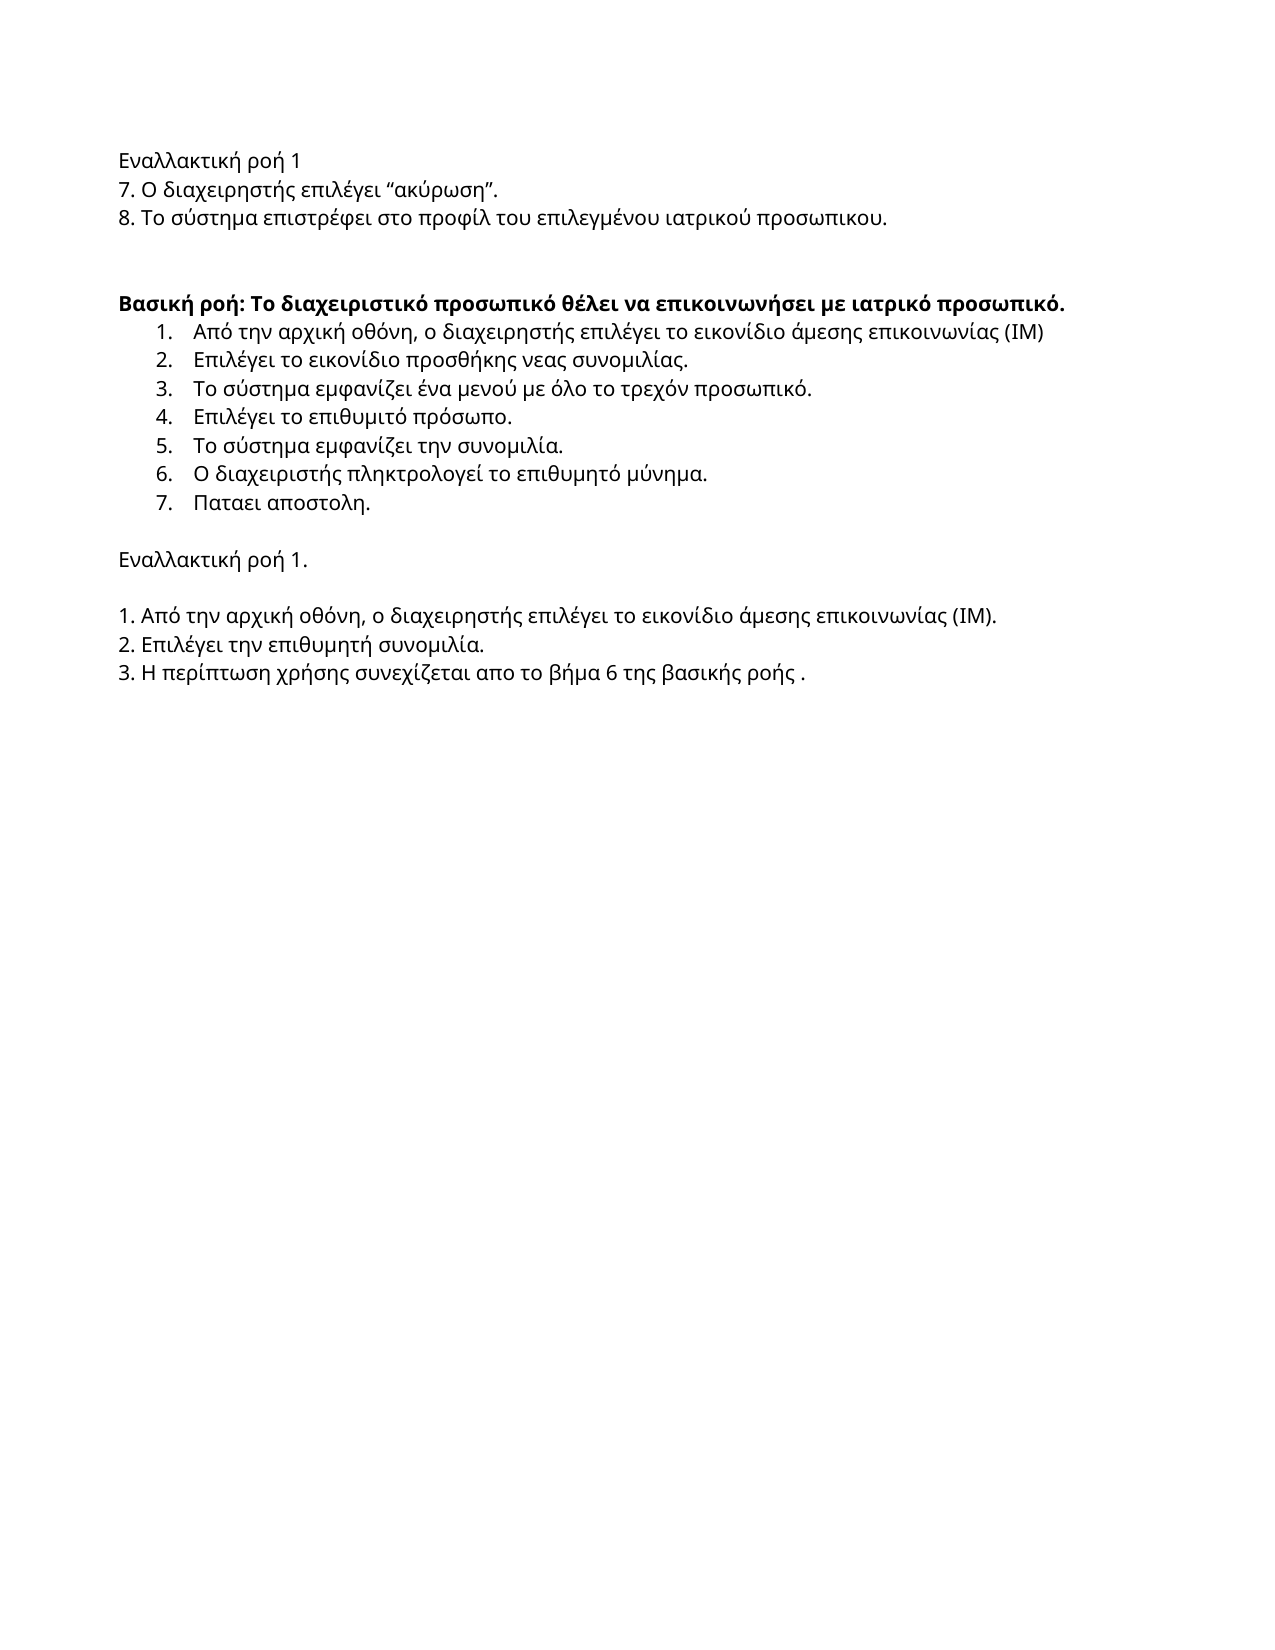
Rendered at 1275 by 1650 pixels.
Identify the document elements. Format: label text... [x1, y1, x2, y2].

text 8. Το σύστημα επιστρέφει στο προφίλ του επιλεγμένου ιατρικού προσωπικου. [118, 203, 1157, 232]
list Το σύστημα εμφανίζει ένα μενού με όλο το τρεχόν προσωπικό. [156, 374, 1157, 402]
list 3. Η περίπτωση χρήσης συνεχίζεται απο το βήμα 6 της βασικής ροής . [118, 658, 1157, 687]
text 7. Ο διαχειρηστής επιλέγει “ακύρωση”. [118, 175, 1157, 203]
list 1. Από την αρχική οθόνη, ο διαχειρηστής επιλέγει το εικονίδιο άμεσης επικοινωνίας (IM). [118, 602, 1157, 630]
list Ο διαχειριστής πληκτρολογεί το επιθυμητό μύνημα. [156, 459, 1157, 488]
list 2. Επιλέγει την επιθυμητή συνομιλία. [118, 630, 1157, 658]
list Από την αρχική οθόνη, ο διαχειρηστής επιλέγει το εικονίδιο άμεσης επικοινωνίας (IM) [156, 317, 1157, 346]
list Επιλέγει το εικονίδιο προσθήκης νεας συνομιλίας. [156, 346, 1157, 374]
list Εναλλακτική ροή 1. [118, 545, 1157, 573]
list Παταει αποστολη. [156, 488, 1157, 516]
text Βασική ροή: Το διαχειριστικό προσωπικό θέλει να επικοινωνήσει με ιατρικό προσωπικό. [118, 289, 1157, 317]
list Το σύστημα εμφανίζει την συνομιλία. [156, 431, 1157, 459]
list Επιλέγει το επιθυμιτό πρόσωπο. [156, 402, 1157, 431]
text Εναλλακτική ροή 1 [118, 147, 1157, 175]
